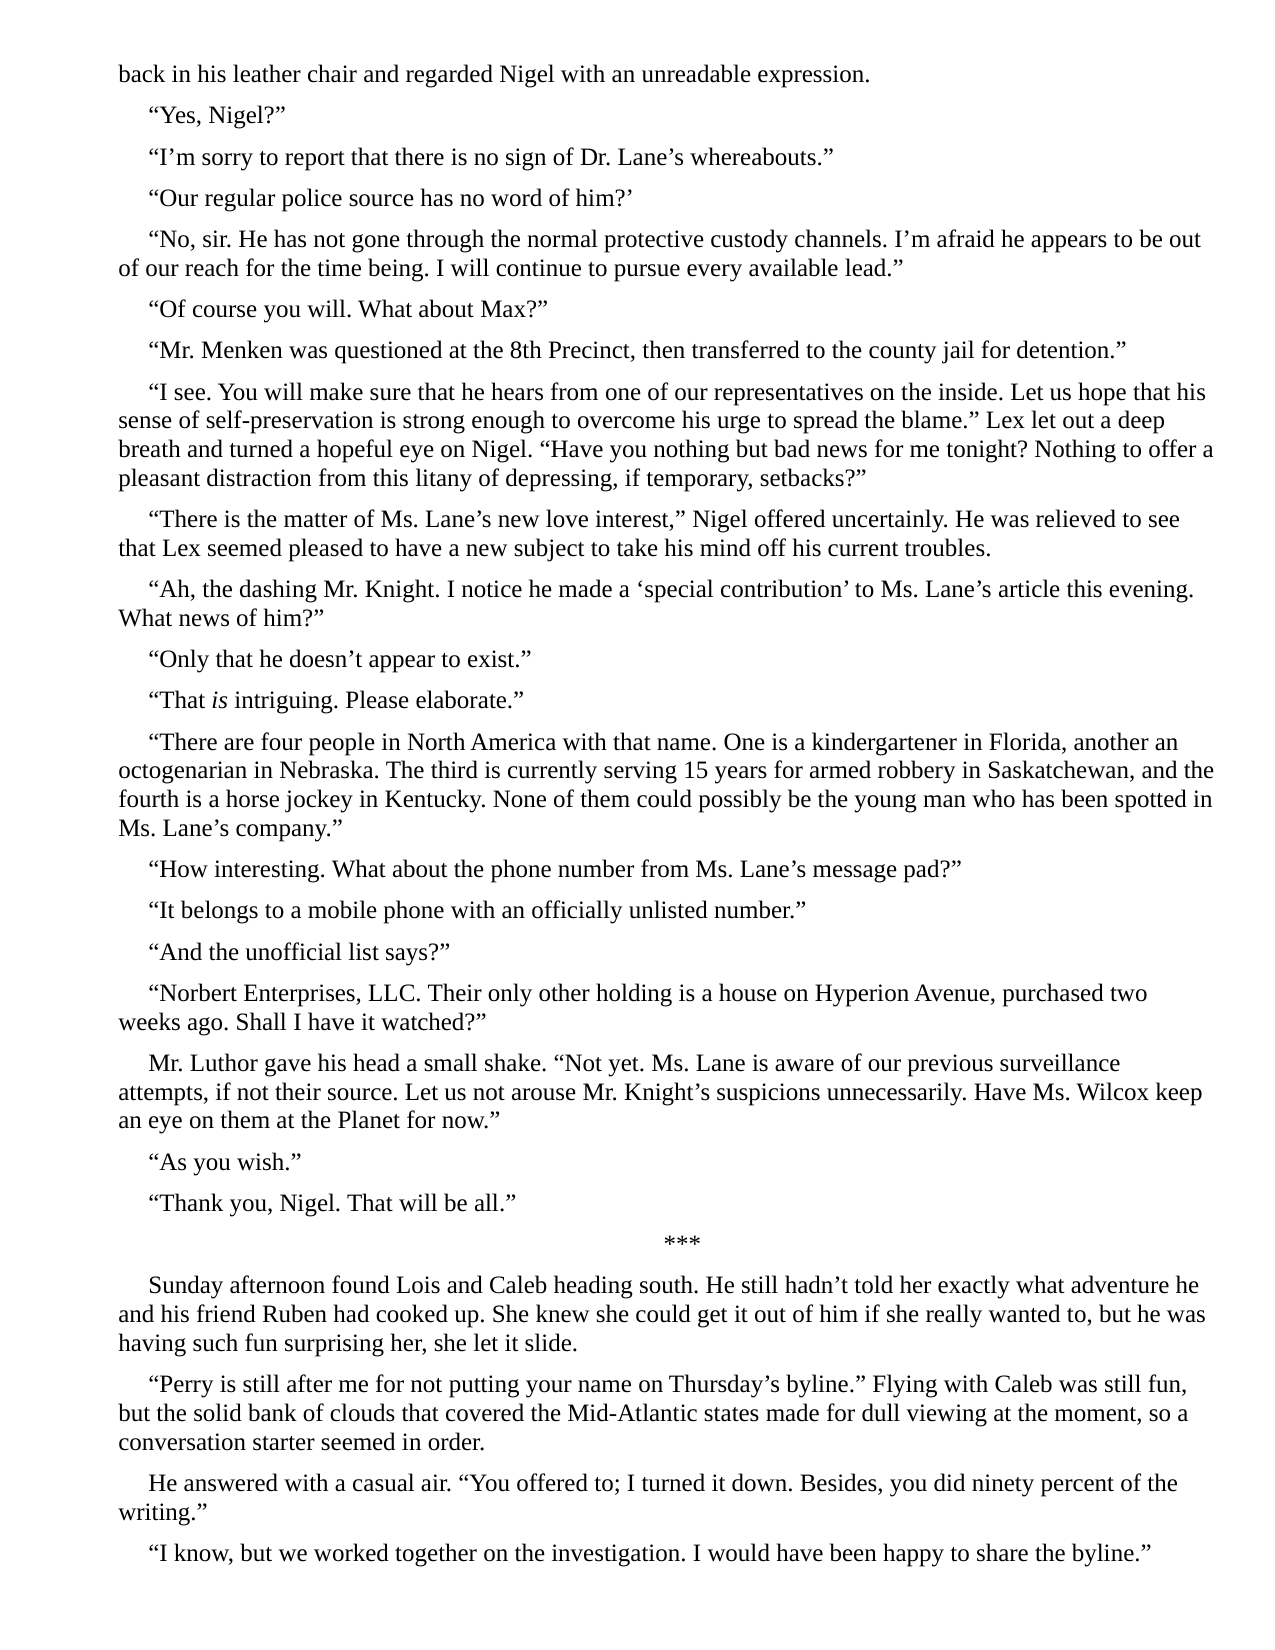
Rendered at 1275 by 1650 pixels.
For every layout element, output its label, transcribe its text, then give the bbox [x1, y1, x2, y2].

text “Ah, the dashing Mr. Knight. I notice he made a ‘special contribution’ to Ms. Lane’s article this evening. What news of him?” [118, 574, 1216, 632]
text “Our regular police source has no word of him?’ [118, 183, 1216, 212]
text “Of course you will. What about Max?” [118, 294, 1216, 323]
text back in his leather chair and regarded Nigel with an unreadable expression. [118, 59, 1216, 88]
text “Perry is still after me for not putting your name on Thursday’s byline.” Flying with Caleb was still fun, but the solid bank of clouds that covered the Mid-Atlantic states made for dull viewing at the moment, so a conversation starter seemed in order. [118, 1369, 1216, 1455]
text *** [118, 1229, 1216, 1258]
text Mr. Luthor gave his head a small shake. “Not yet. Ms. Lane is aware of our previous surveillance attempts, if not their source. Let us not arouse Mr. Knight’s suspicions unnecessarily. Have Ms. Wilcox keep an eye on them at the Planet for now.” [118, 1048, 1216, 1134]
text “Norbert Enterprises, LLC. Their only other holding is a house on Hyperion Avenue, purchased two weeks ago. Shall I have it watched?” [118, 978, 1216, 1035]
text “And the unofficial list says?” [118, 937, 1216, 965]
text “Mr. Menken was questioned at the 8th Precinct, then transferred to the county jail for detention.” [118, 335, 1216, 364]
text “It belongs to a mobile phone with an officially unlisted number.” [118, 895, 1216, 924]
text He answered with a casual air. “You offered to; I turned it down. Besides, you did ninety percent of the writing.” [118, 1468, 1216, 1525]
text “I know, but we worked together on the investigation. I would have been happy to share the byline.” [118, 1538, 1216, 1567]
text “There is the matter of Ms. Lane’s new love interest,” Nigel offered uncertainly. He was relieved to see that Lex seemed pleased to have a new subject to take his mind off his current troubles. [118, 504, 1216, 562]
text “How interesting. What about the phone number from Ms. Lane’s message pad?” [118, 854, 1216, 883]
text “Thank you, Nigel. That will be all.” [118, 1188, 1216, 1217]
text “Yes, Nigel?” [118, 100, 1216, 129]
text “As you wish.” [118, 1147, 1216, 1175]
text “I see. You will make sure that he hears from one of our representatives on the inside. Let us hope that his sense of self-preservation is strong enough to overcome his urge to spread the blame.” Lex let out a deep breath and turned a hopeful eye on Nigel. “Have you nothing but bad news for me tonight? Nothing to offer a pleasant distraction from this litany of depressing, if temporary, setbacks?” [118, 377, 1216, 492]
text “Only that he doesn’t appear to exist.” [118, 644, 1216, 673]
text “There are four people in North America with that name. One is a kindergartener in Florida, another an octogenarian in Nebraska. The third is currently serving 15 years for armed robbery in Saskatchewan, and the fourth is a horse jockey in Kentucky. None of them could possibly be the young man who has been spotted in Ms. Lane’s company.” [118, 727, 1216, 842]
text Sunday afternoon found Lois and Caleb heading south. He still hadn’t told her exactly what adventure he and his friend Ruben had cooked up. She knew she could get it out of him if she really wanted to, but he was having such fun surprising her, she let it slide. [118, 1270, 1216, 1357]
text “That is intriguing. Please elaborate.” [118, 685, 1216, 714]
text “No, sir. He has not gone through the normal protective custody channels. I’m afraid he appears to be out of our reach for the time being. I will continue to pursue every available lead.” [118, 224, 1216, 282]
text “I’m sorry to report that there is no sign of Dr. Lane’s whereabouts.” [118, 142, 1216, 170]
